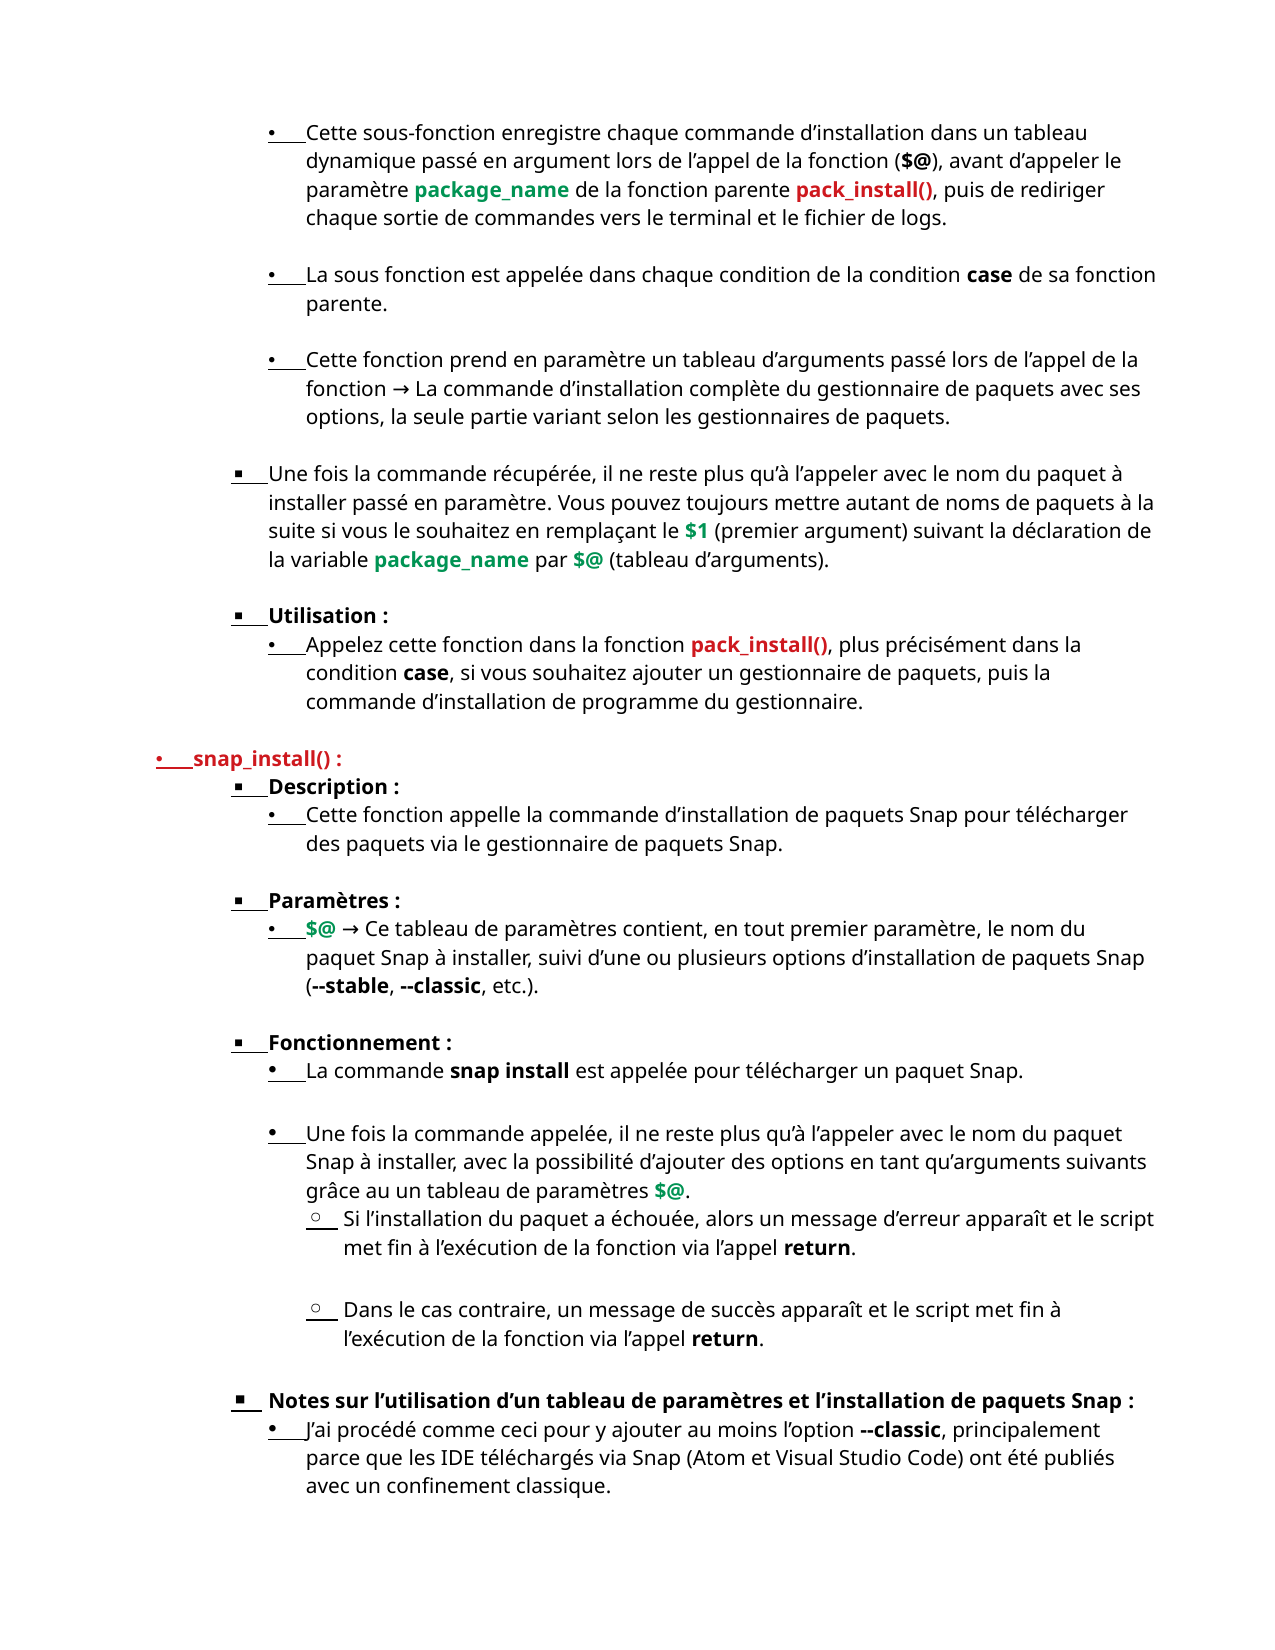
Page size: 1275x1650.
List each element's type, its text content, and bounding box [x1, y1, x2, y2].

list J’ai procédé comme ceci pour y ajouter au moins l’option --classic, principalement parce que les IDE téléchargés via Snap (Atom et Visual Studio Code) ont été publiés avec un confinement classique. [268, 1415, 1157, 1500]
list snap_install() : [156, 744, 1157, 772]
list Notes sur l’utilisation d’un tableau de paramètres et l’installation de paquets Snap : [231, 1386, 1157, 1415]
list Cette fonction appelle la commande d’installation de paquets Snap pour télécharger des paquets via le gestionnaire de paquets Snap. [268, 801, 1157, 857]
list Appelez cette fonction dans la fonction pack_install(), plus précisément dans la condition case, si vous souhaitez ajouter un gestionnaire de paquets, puis la commande d’installation de programme du gestionnaire. [268, 630, 1157, 715]
list La commande snap install est appelée pour télécharger un paquet Snap. [268, 1057, 1157, 1085]
list Cette fonction prend en paramètre un tableau d’arguments passé lors de l’appel de la fonction → La commande d’installation complète du gestionnaire de paquets avec ses options, la seule partie variant selon les gestionnaires de paquets. [268, 346, 1157, 431]
list Cette sous-fonction enregistre chaque commande d’installation dans un tableau dynamique passé en argument lors de l’appel de la fonction ($@), avant d’appeler le paramètre package_name de la fonction parente pack_install(), puis de rediriger chaque sortie de commandes vers le terminal et le fichier de logs. [268, 118, 1157, 232]
list La sous fonction est appelée dans chaque condition de la condition case de sa fonction parente. [268, 260, 1157, 317]
list Dans le cas contraire, un message de succès apparaît et le script met fin à l’exécution de la fonction via l’appel return. [306, 1295, 1157, 1352]
list Utilisation : [231, 602, 1157, 630]
list Description : [231, 772, 1157, 801]
list Paramètres : [231, 886, 1157, 914]
list Une fois la commande récupérée, il ne reste plus qu’à l’appeler avec le nom du paquet à installer passé en paramètre. Vous pouvez toujours mettre autant de noms de paquets à la suite si vous le souhaitez en remplaçant le $1 (premier argument) suivant la déclaration de la variable package_name par $@ (tableau d’arguments). [231, 459, 1157, 573]
list Si l’installation du paquet a échouée, alors un message d’erreur apparaît et le script met fin à l’exécution de la fonction via l’appel return. [306, 1204, 1157, 1261]
list Fonctionnement : [231, 1028, 1157, 1057]
list Une fois la commande appelée, il ne reste plus qu’à l’appeler avec le nom du paquet Snap à installer, avec la possibilité d’ajouter des options en tant qu’arguments suivants grâce au un tableau de paramètres $@. [268, 1119, 1157, 1204]
list $@ → Ce tableau de paramètres contient, en tout premier paramètre, le nom du paquet Snap à installer, suivi d’une ou plusieurs options d’installation de paquets Snap (--stable, --classic, etc.). [268, 914, 1157, 1000]
